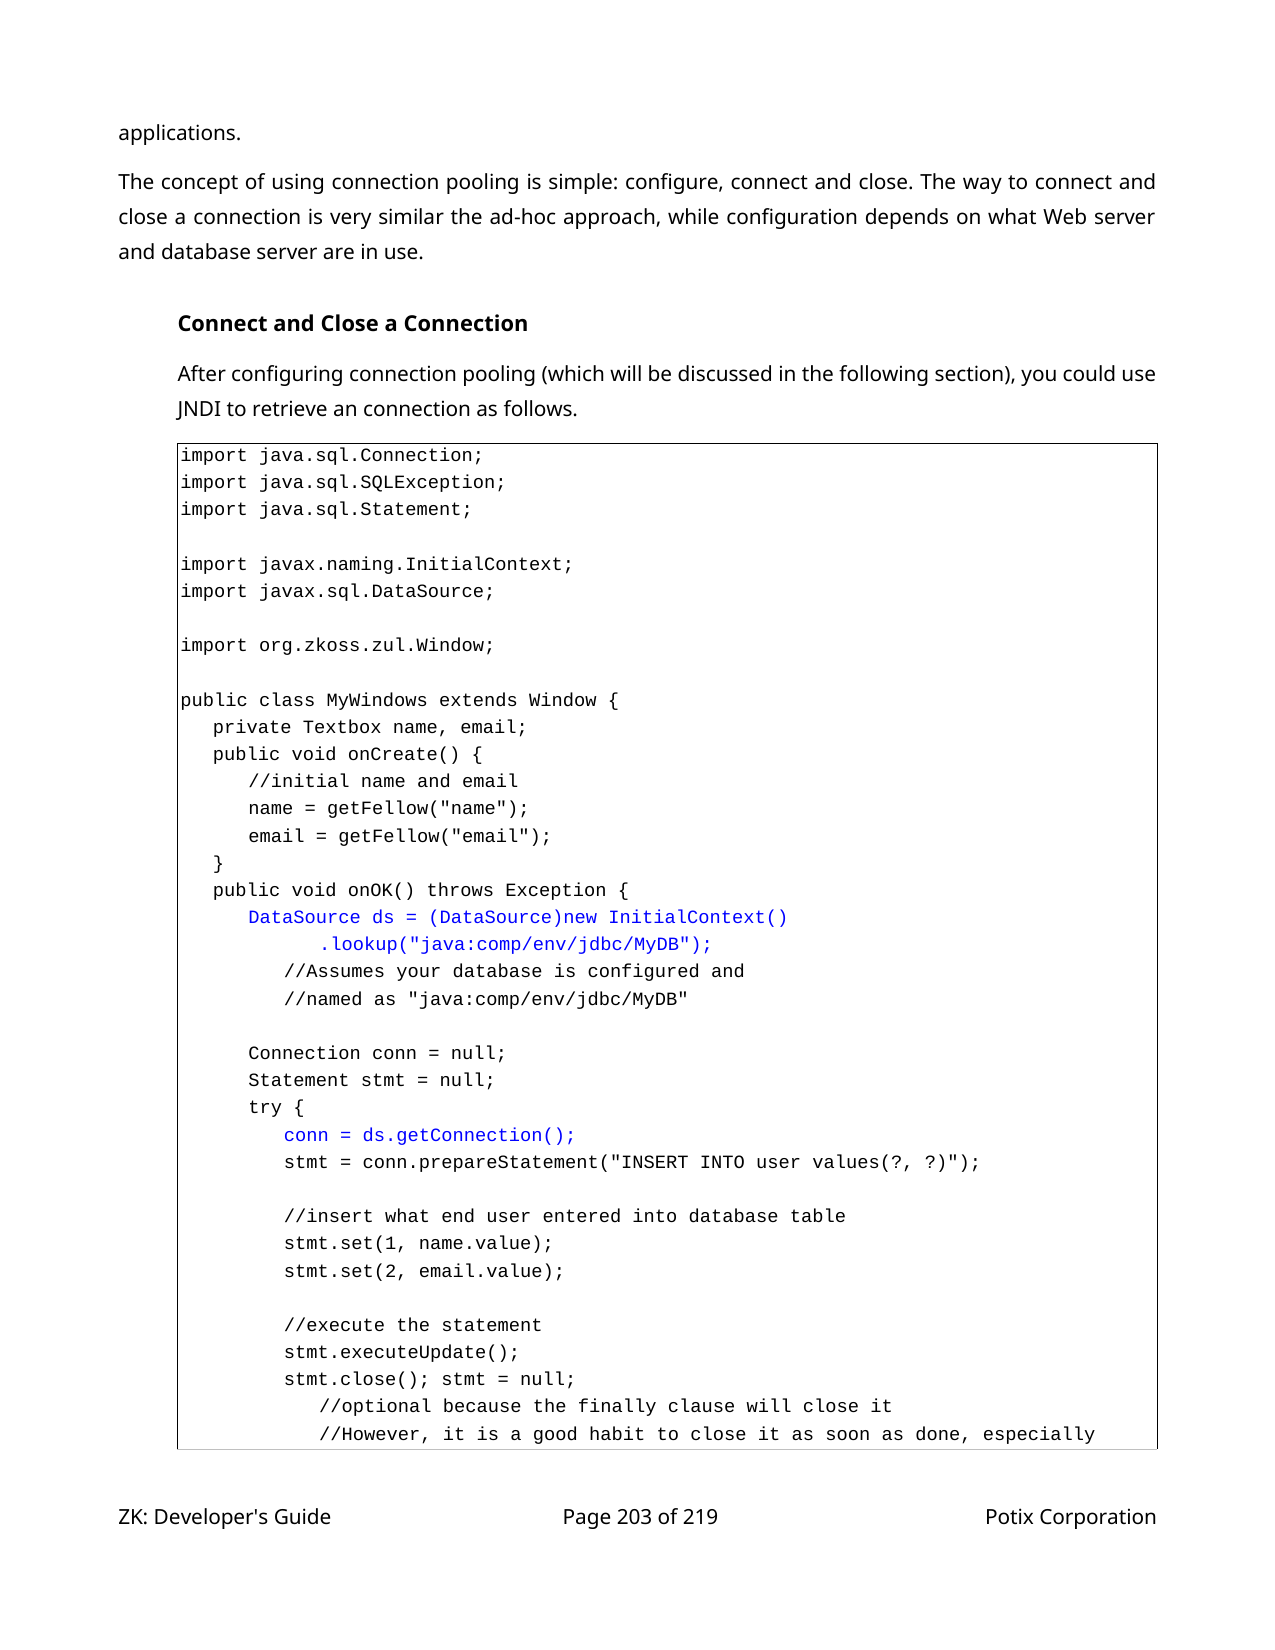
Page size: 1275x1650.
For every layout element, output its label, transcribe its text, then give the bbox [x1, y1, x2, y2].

text stmt.executeUpdate(); [178, 1340, 1157, 1364]
text //However, it is a good habit to close it as soon as done, especially [178, 1422, 1157, 1449]
text After configuring connection pooling (which will be discussed in the following section), you could use JNDI to retrieve an connection as follows. [177, 359, 1157, 422]
text stmt.set(2, email.value); [178, 1258, 1157, 1283]
text import java.sql.Statement; [178, 497, 1157, 521]
text The concept of using connection pooling is simple: configure, connect and close. The way to connect and close a connection is very similar the ad-hoc approach, while configuration depends on what Web server and database server are in use. [118, 167, 1157, 266]
text try { [178, 1095, 1157, 1119]
text import javax.sql.DataSource; [178, 579, 1157, 603]
text private Textbox name, email; [178, 715, 1157, 739]
text import java.sql.Connection; [178, 444, 1157, 467]
text } [178, 851, 1157, 875]
text //named as "java:comp/env/jdbc/MyDB" [178, 987, 1157, 1011]
text import org.zkoss.zul.Window; [178, 633, 1157, 657]
text //optional because the finally clause will close it [178, 1394, 1157, 1419]
text .lookup("java:comp/env/jdbc/MyDB"); [178, 932, 1157, 956]
text conn = ds.getConnection(); [178, 1122, 1157, 1147]
text stmt = conn.prepareStatement("INSERT INTO user values(?, ?)"); [178, 1150, 1157, 1174]
text stmt.set(1, name.value); [178, 1231, 1157, 1256]
text email = getFellow("email"); [178, 823, 1157, 848]
text //insert what end user entered into database table [178, 1204, 1157, 1228]
text name = getFellow("name"); [178, 796, 1157, 821]
text public void onOK() throws Exception { [178, 878, 1157, 902]
text public void onCreate() { [178, 742, 1157, 766]
text Connection conn = null; [178, 1041, 1157, 1065]
text Statement stmt = null; [178, 1068, 1157, 1092]
subtitle Connect and Close a Connection [177, 308, 1157, 338]
text public class MyWindows extends Window { [178, 687, 1157, 712]
text import java.sql.SQLException; [178, 470, 1157, 494]
text import javax.naming.InitialContext; [178, 552, 1157, 576]
text //Assumes your database is configured and [178, 959, 1157, 984]
text //execute the statement [178, 1313, 1157, 1337]
text DataSource ds = (DataSource)new InitialContext() [178, 905, 1157, 929]
text //initial name and email [178, 769, 1157, 793]
text stmt.close(); stmt = null; [178, 1367, 1157, 1391]
text applications. [118, 118, 1157, 146]
